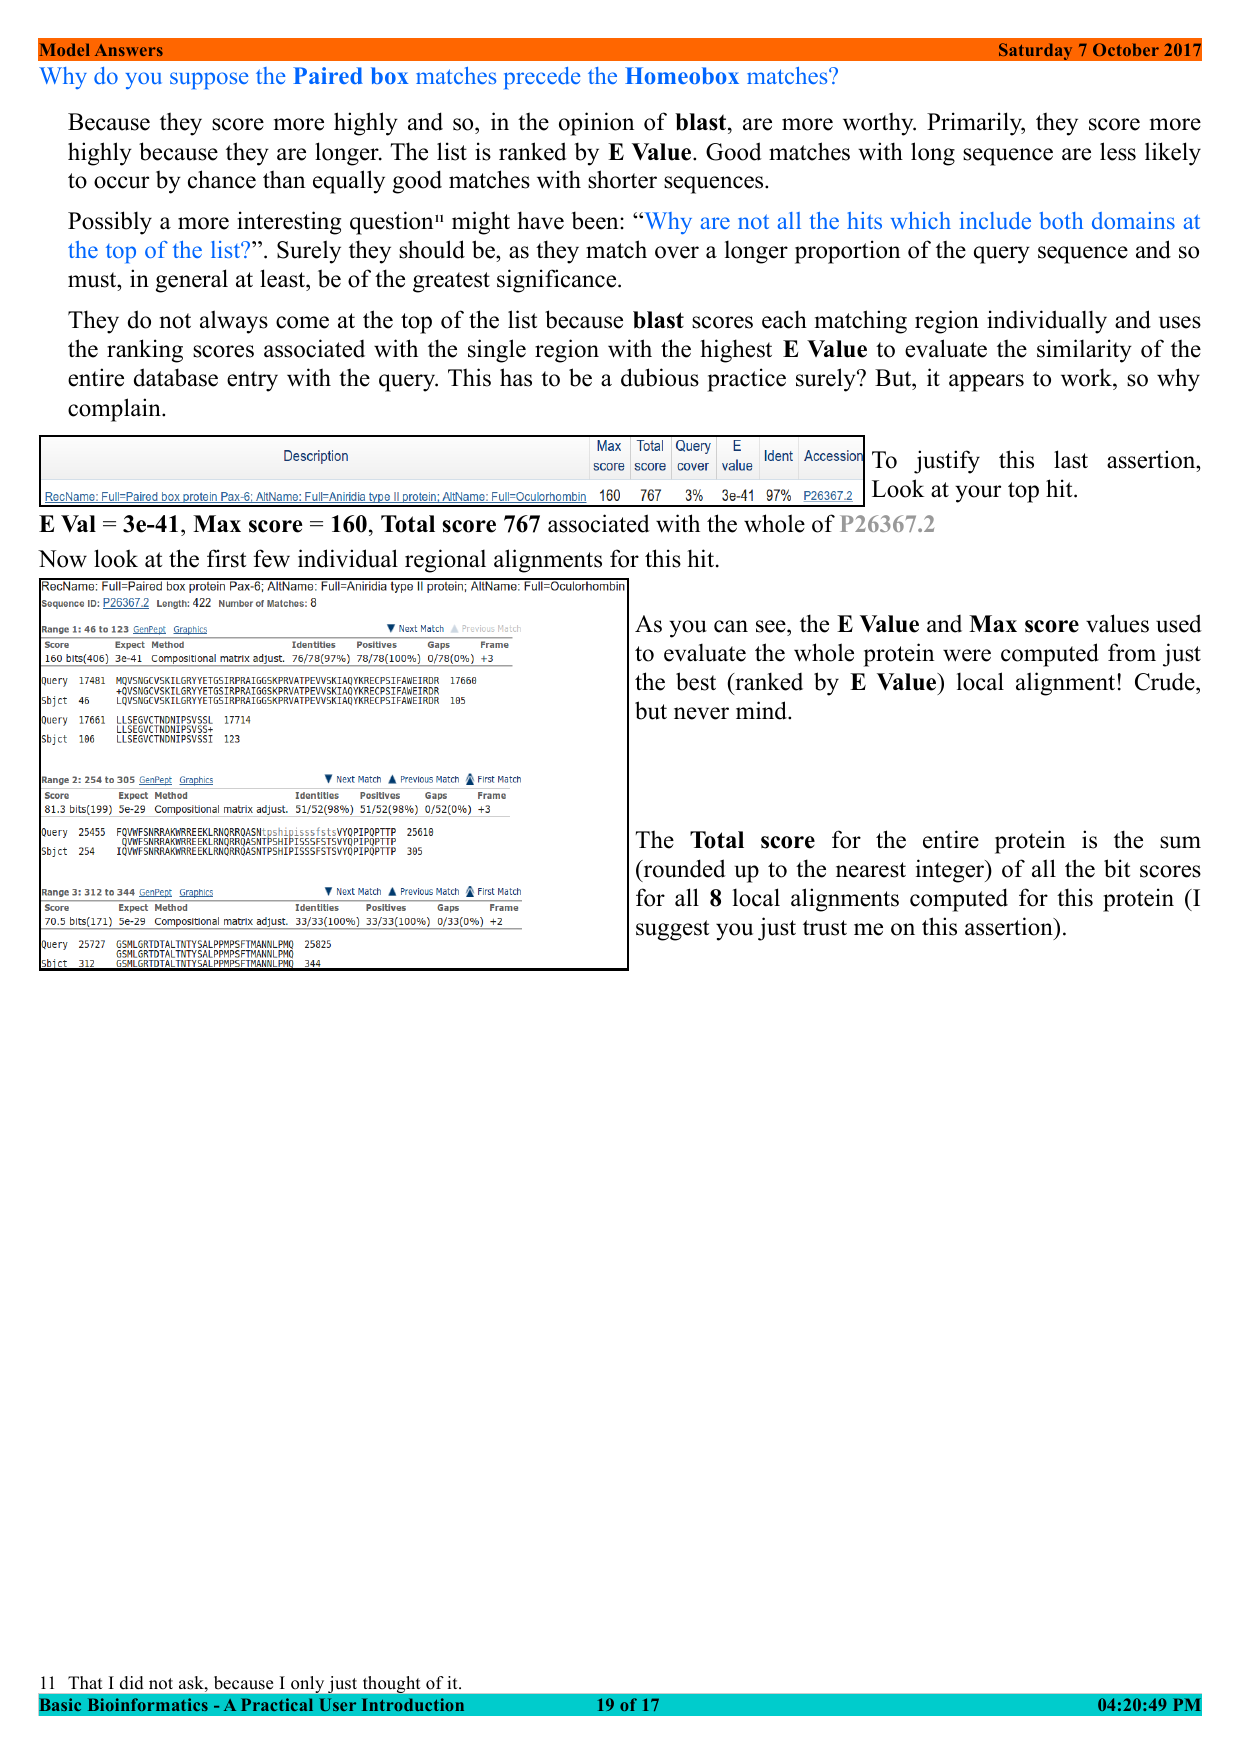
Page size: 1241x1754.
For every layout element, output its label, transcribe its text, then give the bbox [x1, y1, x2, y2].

text The Total score for the entire protein is the sum (rounded up to the nearest integer) of all the bit scores for all 8 local alignments computed for this protein (I suggest you just trust me on this assertion). [629, 825, 1202, 941]
text Because they score more highly and so, in the opinion of blast, are more worthy. Primarily, they score more highly because they are longer. The list is ranked by E Value. Good matches with long sequence are less likely to occur by chance than equally good matches with shorter sequences. [68, 107, 1202, 194]
text That I did not ask, because I only just thought of it. [38, 1671, 1202, 1693]
text To justify this last assertion, Look at your top hit. [865, 445, 1202, 503]
text They do not always come at the top of the list because blast scores each matching region individually and uses the ranking scores associated with the single region with the highest E Value to evaluate the similarity of the entire database entry with the query. This has to be a dubious practice surely? But, it appears to work, so why complain. [68, 305, 1202, 421]
picture [41, 580, 627, 968]
text E Val = 3e-41, Max score = 160, Total score 767 associated with the whole of P26367.2 [38, 509, 1202, 538]
text As you can see, the E Value and Max score values used to evaluate the whole protein were computed from just the best (ranked by E Value) local alignment! Crude, but never mind. [629, 609, 1202, 725]
text Possibly a more interesting question might have been: “Why are not all the hits which include both domains at the top of the list?”. Surely they should be, as they match over a longer proportion of the query sequence and so must, in general at least, be of the greatest significance. [68, 206, 1202, 293]
text Why do you suppose the Paired box matches precede the Homeobox matches? [38, 61, 1202, 89]
text Now look at the first few individual regional alignments for this hit. [38, 544, 1202, 573]
picture [41, 437, 863, 505]
